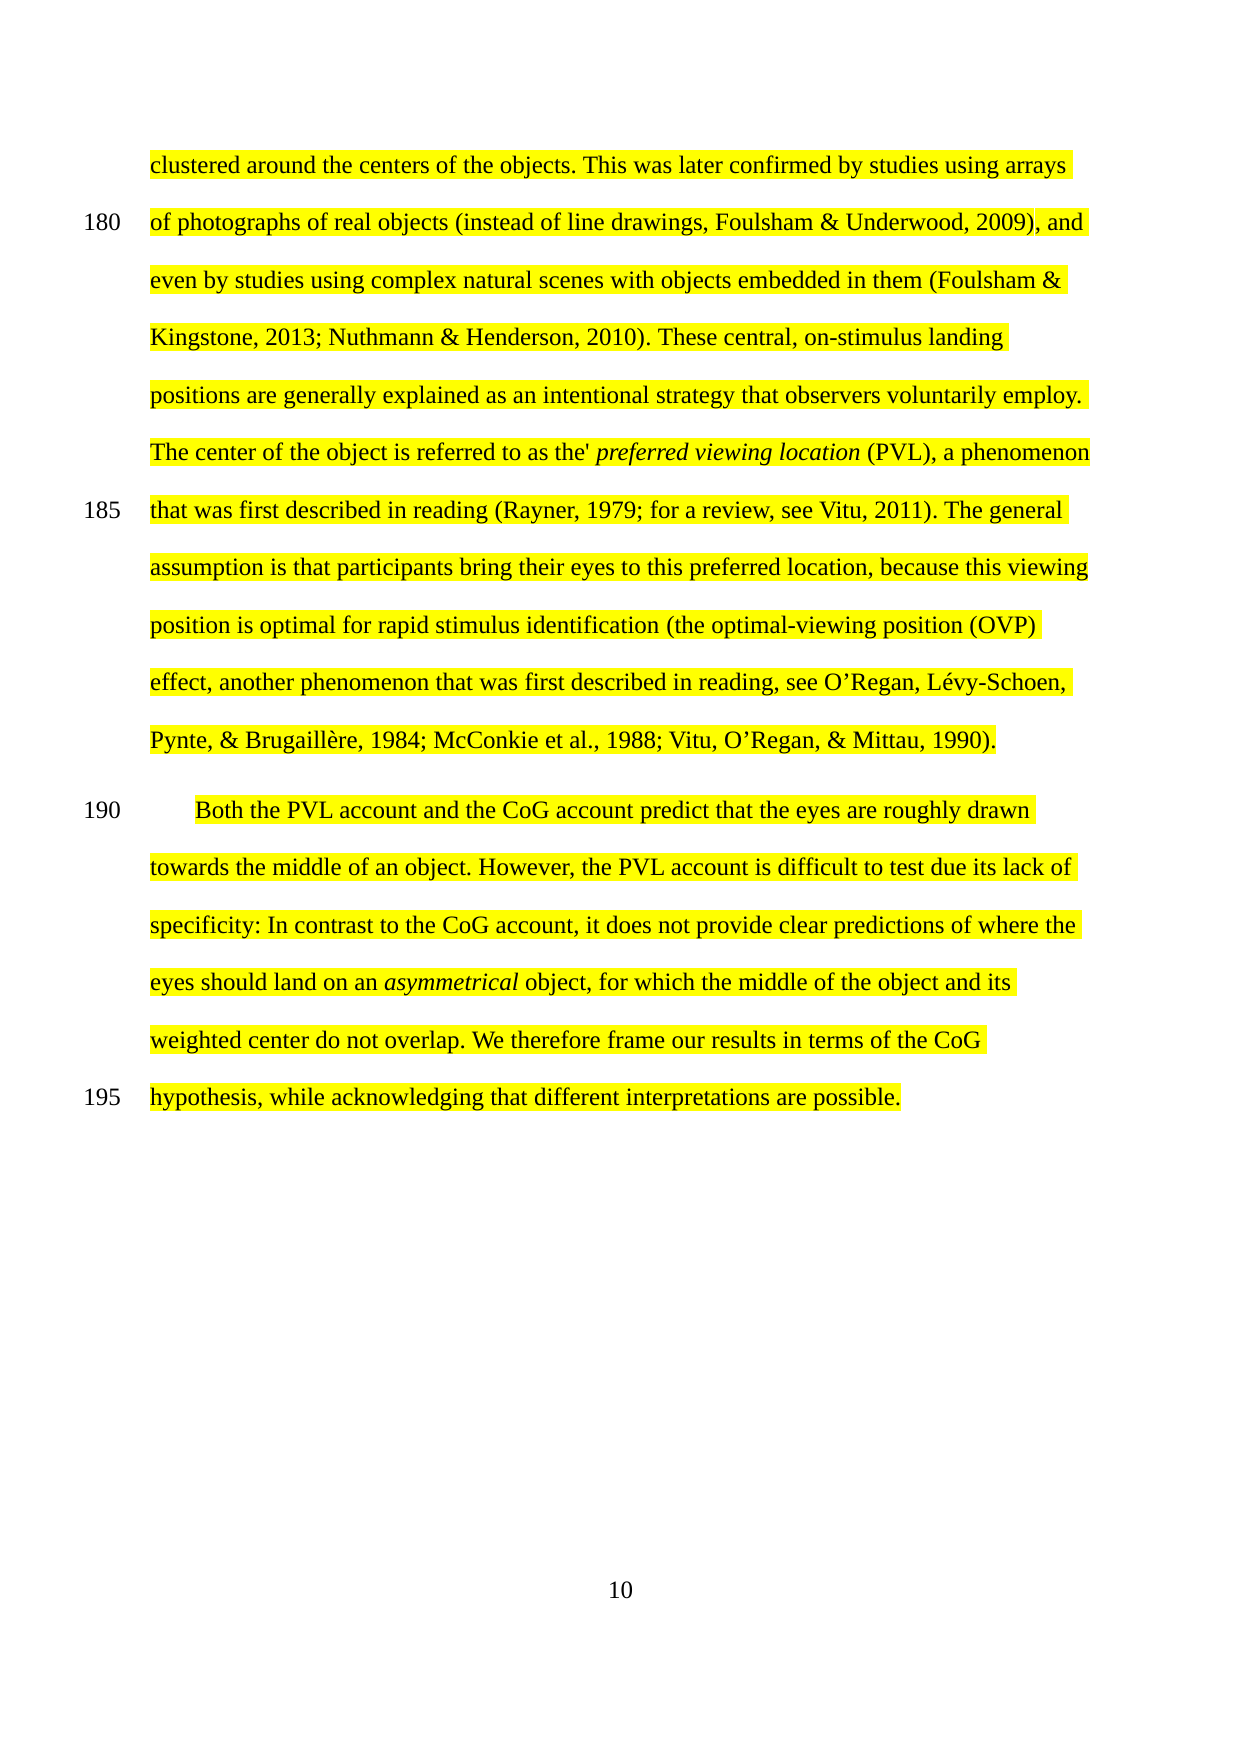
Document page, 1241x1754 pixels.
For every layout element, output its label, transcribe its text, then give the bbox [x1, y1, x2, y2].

text Both the PVL account and the CoG account predict that the eyes are roughly drawn towards the middle of an object. However, the PVL account is difficult to test due its lack of specificity: In contrast to the CoG account, it does not provide clear predictions of where the eyes should land on an asymmetrical object, for which the middle of the object and its weighted center do not overlap. We therefore frame our results in terms of the CoG hypothesis, while acknowledging that different interpretations are possible. [150, 795, 1091, 1111]
text clustered around the centers of the objects. This was later confirmed by studies using arrays of photographs of real objects (instead of line drawings, Foulsham & Underwood, 2009), and even by studies using complex natural scenes with objects embedded in them (Foulsham & Kingstone, 2013; Nuthmann & Henderson, 2010). These central, on-stimulus landing positions are generally explained as an intentional strategy that observers voluntarily employ. The center of the object is referred to as the' preferred viewing location (PVL), a phenomenon that was first described in reading (Rayner, 1979; for a review, see Vitu, 2011). The general assumption is that participants bring their eyes to this preferred location, because this viewing position is optimal for rapid stimulus identification (the optimal-viewing position (OVP) effect, another phenomenon that was first described in reading, see O’Regan, Lévy-Schoen, Pynte, & Brugaillère, 1984; McConkie et al., 1988; Vitu, O’Regan, & Mittau, 1990). [150, 150, 1091, 754]
